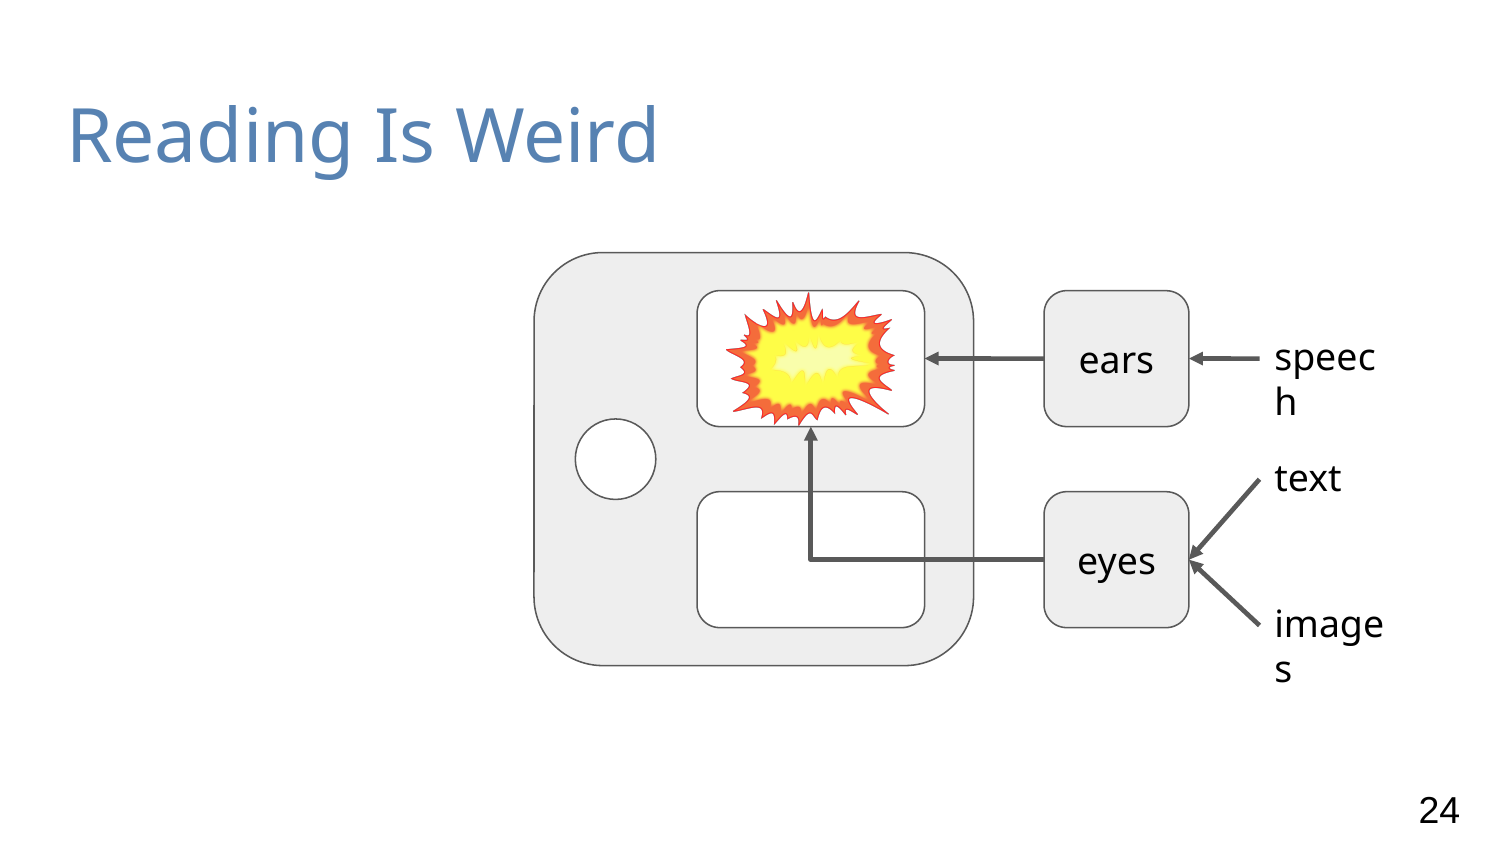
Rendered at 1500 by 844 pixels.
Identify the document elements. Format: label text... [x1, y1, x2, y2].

title Reading Is Weird [51, 72, 1449, 189]
text_box [533, 252, 974, 666]
picture [726, 292, 895, 426]
text_box speech [1259, 318, 1405, 399]
text_box ears [1044, 290, 1189, 427]
text_box images [1259, 585, 1405, 666]
text_box text [1259, 439, 1405, 520]
text_box eyes [1044, 491, 1189, 628]
